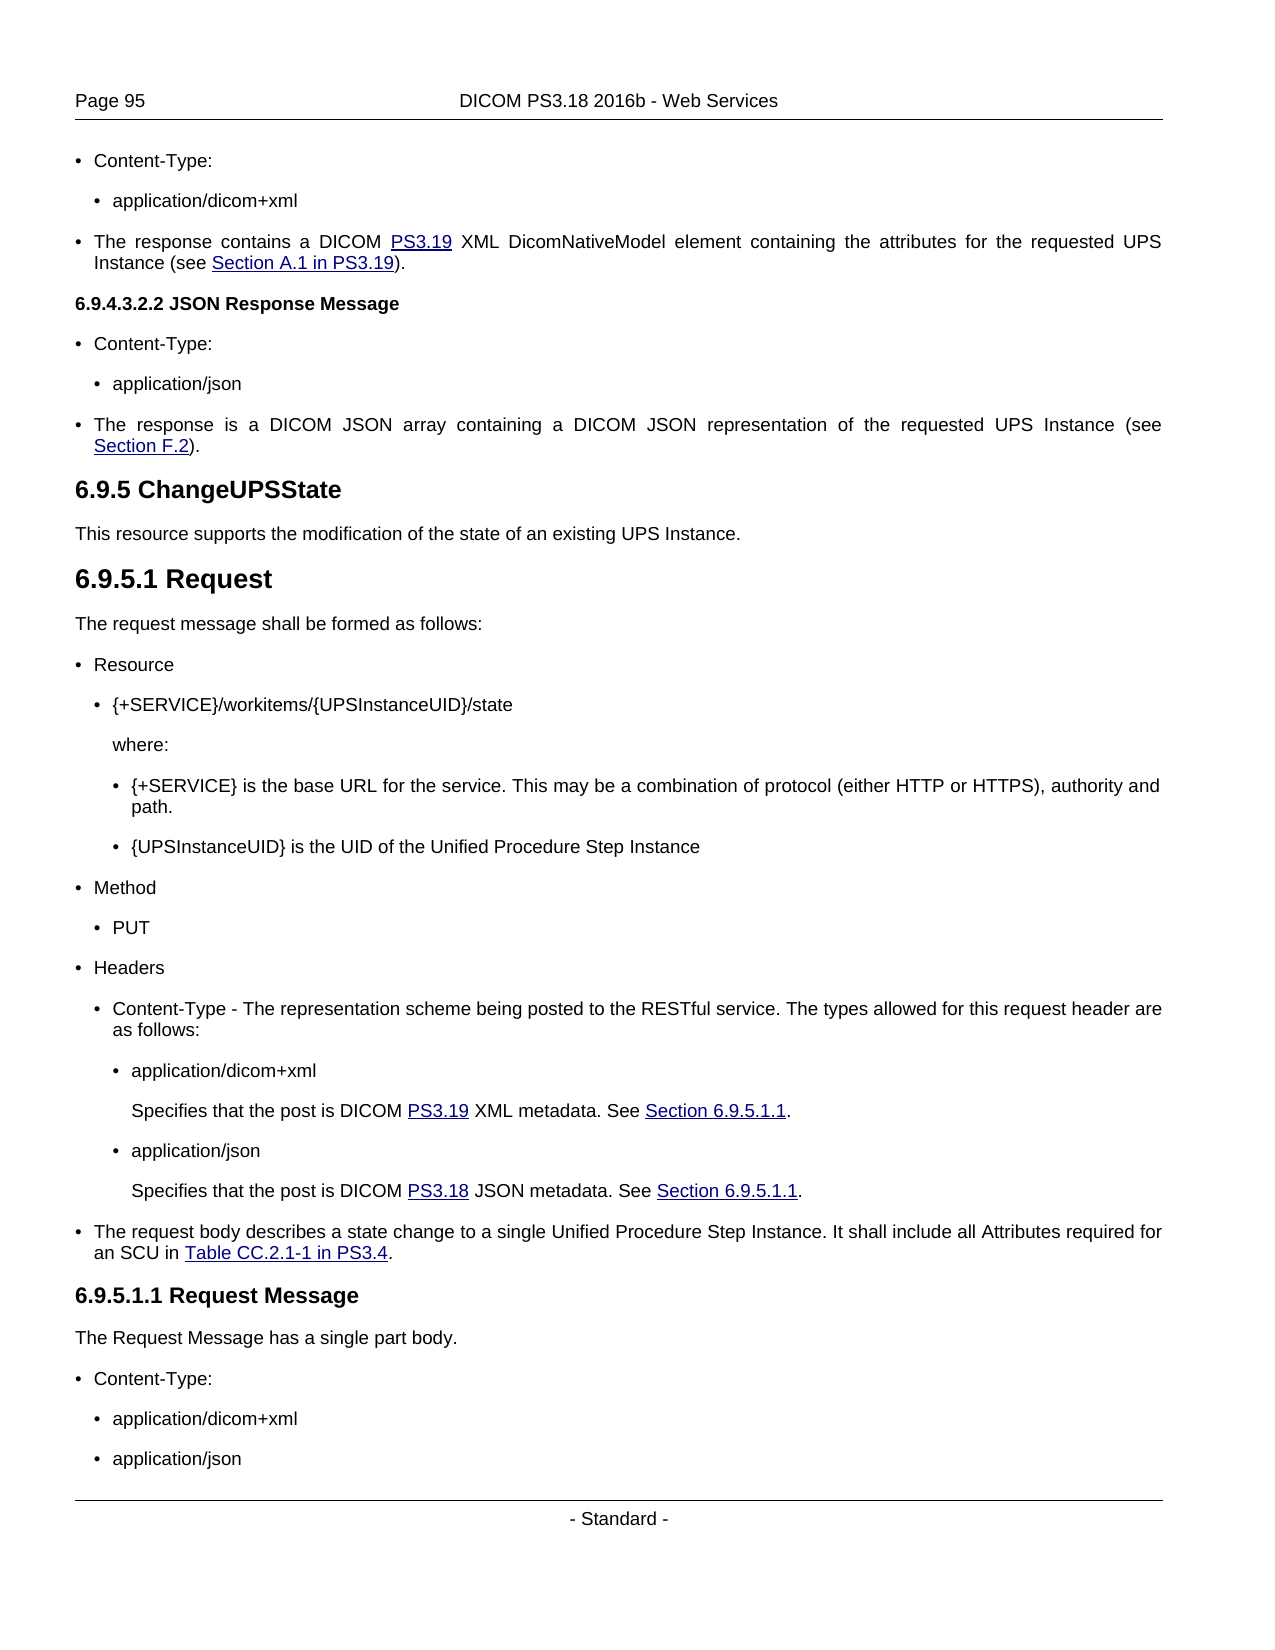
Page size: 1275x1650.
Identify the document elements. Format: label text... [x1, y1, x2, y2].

list {+SERVICE}/workitems/{UPSInstanceUID}/state [94, 694, 1162, 715]
list The request body describes a state change to a single Unified Procedure Step Instance. It shall include all Attributes required for an SCU in Table CC.2.1-1 in PS3.4. [75, 1221, 1162, 1264]
list application/json [94, 373, 1162, 395]
list Specifies that the post is DICOM PS3.18 JSON metadata. See Section 6.9.5.1.1. [112, 1180, 1162, 1202]
list application/dicom+xml [94, 1408, 1162, 1429]
list Resource [75, 653, 1162, 675]
list Headers [75, 957, 1162, 979]
text The request message shall be formed as follows: [75, 613, 1162, 635]
list {UPSInstanceUID} is the UID of the Unified Procedure Step Instance [112, 836, 1162, 858]
list Method [75, 877, 1162, 898]
list {+SERVICE} is the base URL for the service. This may be a combination of protocol (either HTTP or HTTPS), authority and path. [112, 774, 1162, 817]
list Specifies that the post is DICOM PS3.19 XML metadata. See Section 6.9.5.1.1. [112, 1100, 1162, 1121]
list Content-Type - The representation scheme being posted to the RESTful service. The types allowed for this request header are as follows: [94, 997, 1162, 1041]
list application/dicom+xml [112, 1059, 1162, 1081]
list application/dicom+xml [94, 190, 1162, 212]
list where: [94, 734, 1162, 756]
text 6.9.4.3.2.2 JSON Response Message [75, 292, 1162, 314]
text 6.9.5.1 Request [75, 563, 1162, 594]
list application/json [94, 1448, 1162, 1469]
text 6.9.5 ChangeUPSState [75, 475, 1162, 504]
list Content-Type: [75, 1367, 1162, 1389]
text The Request Message has a single part body. [75, 1327, 1162, 1349]
list application/json [112, 1140, 1162, 1162]
list Content-Type: [75, 333, 1162, 354]
list Content-Type: [75, 150, 1162, 172]
text 6.9.5.1.1 Request Message [75, 1282, 1162, 1308]
list The response contains a DICOM PS3.19 XML DicomNativeModel element containing the attributes for the requested UPS Instance (see Section A.1 in PS3.19). [75, 231, 1162, 274]
text This resource supports the modification of the state of an existing UPS Instance. [75, 523, 1162, 544]
list The response is a DICOM JSON array containing a DICOM JSON representation of the requested UPS Instance (see Section F.2). [75, 413, 1162, 457]
list PUT [94, 917, 1162, 938]
